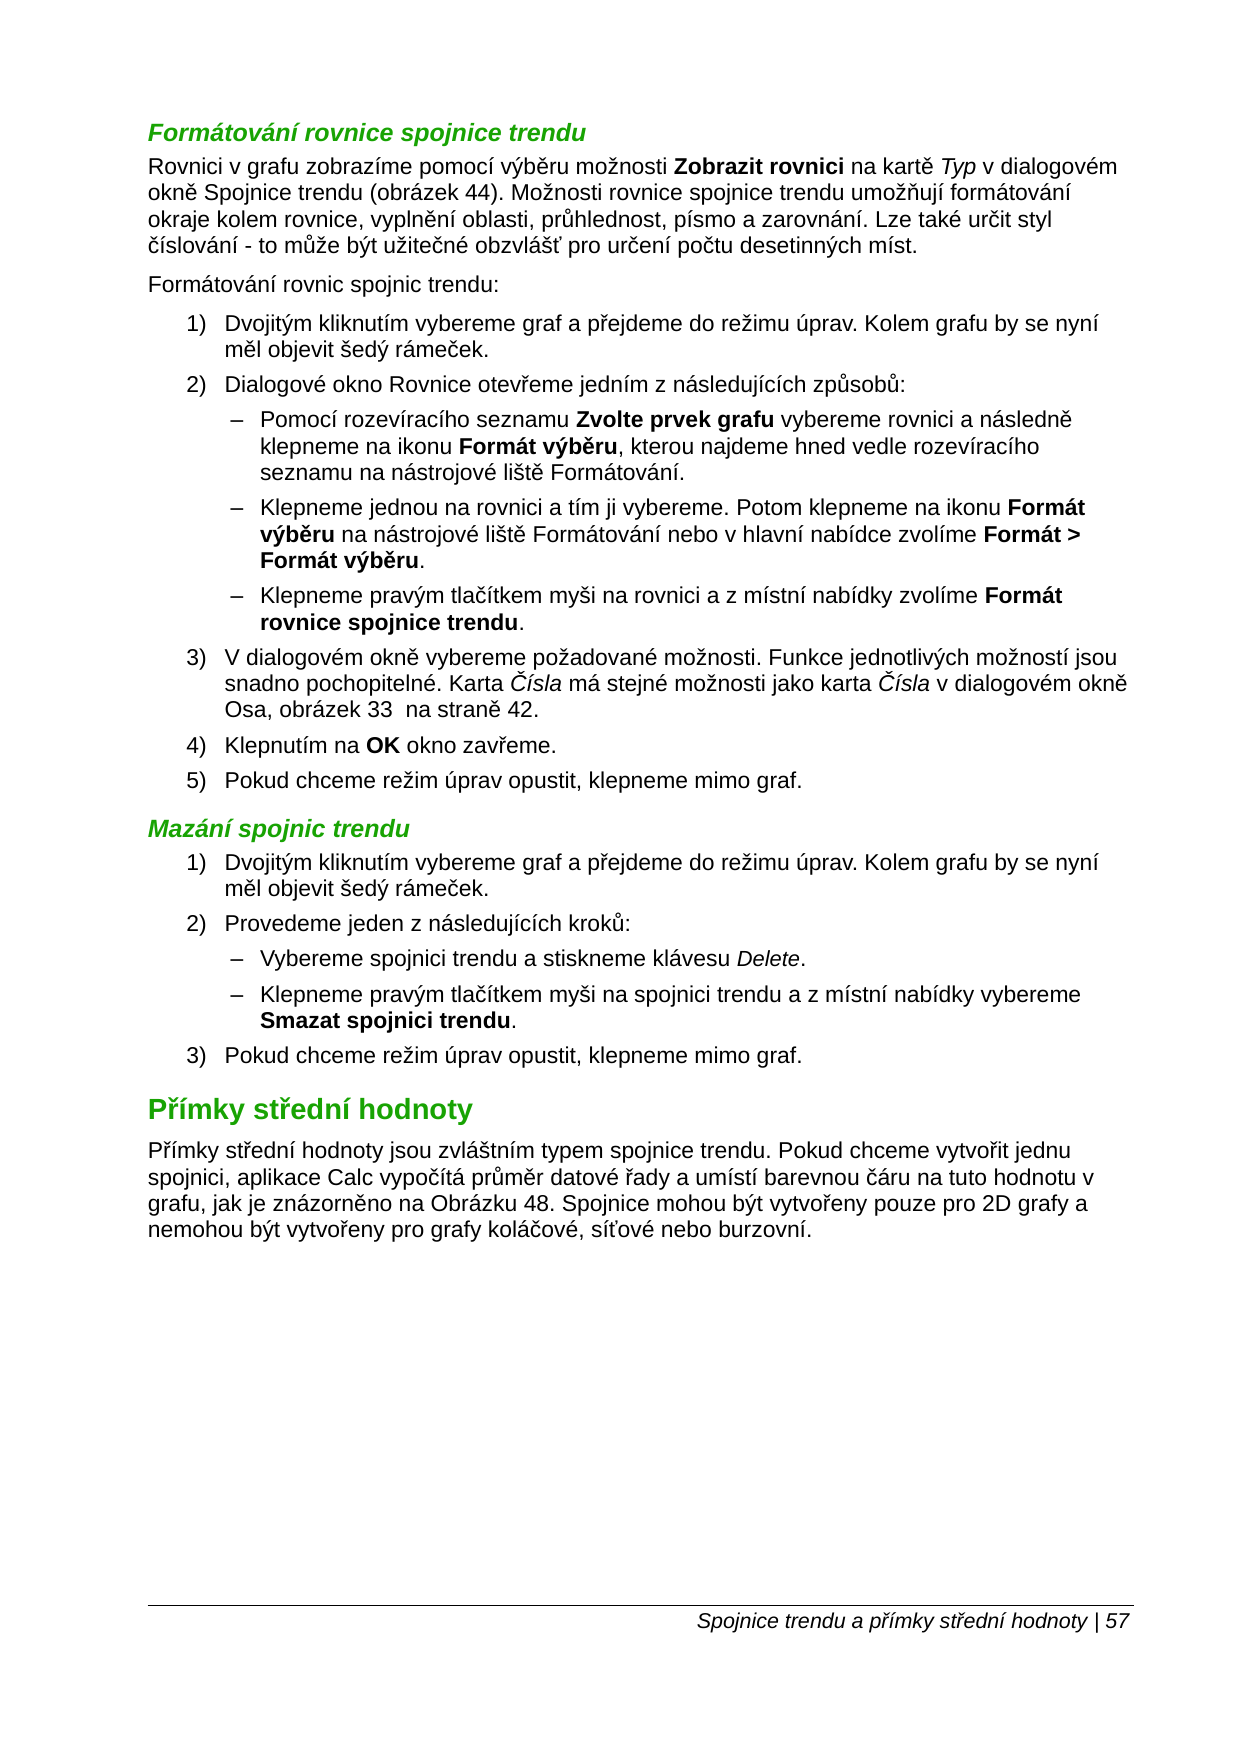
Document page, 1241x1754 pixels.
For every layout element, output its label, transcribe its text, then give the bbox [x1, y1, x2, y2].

list Klepneme pravým tlačítkem myši na spojnici trendu a z místní nabídky vybereme Smazat spojnici trendu. [230, 981, 1134, 1033]
list Provedeme jeden z následujících kroků: [207, 910, 1134, 936]
text Formátování rovnic spojnic trendu: [148, 271, 1134, 297]
list Pomocí rozevíracího seznamu Zvolte prvek grafu vybereme rovnici a následně klepneme na ikonu Formát výběru, kterou najdeme hned vedle rozevíracího seznamu na nástrojové liště Formátování. [230, 406, 1134, 485]
text Rovnici v grafu zobrazíme pomocí výběru možnosti Zobrazit rovnici na kartě Typ v dialogovém okně Spojnice trendu (obrázek 44). Možnosti rovnice spojnice trendu umožňují formátování okraje kolem rovnice, vyplnění oblasti, průhlednost, písmo a zarovnání. Lze také určit styl číslování - to může být užitečné obzvlášť pro určení počtu desetinných míst. [148, 153, 1134, 258]
list Pokud chceme režim úprav opustit, klepneme mimo graf. [207, 767, 1134, 793]
text Přímky střední hodnoty jsou zvláštním typem spojnice trendu. Pokud chceme vytvořit jednu spojnici, aplikace Calc vypočítá průměr datové řady a umístí barevnou čáru na tuto hodnotu v grafu, jak je znázorněno na Obrázku 48. Spojnice mohou být vytvořeny pouze pro 2D grafy a nemohou být vytvořeny pro grafy koláčové, síťové nebo burzovní. [148, 1137, 1134, 1243]
subtitle Formátování rovnice spojnice trendu [148, 118, 1134, 147]
list Klepneme pravým tlačítkem myši na rovnici a z místní nabídky zvolíme Formát rovnice spojnice trendu. [230, 582, 1134, 635]
list Dvojitým kliknutím vybereme graf a přejdeme do režimu úprav. Kolem grafu by se nyní měl objevit šedý rámeček. [207, 309, 1134, 362]
subtitle Přímky střední hodnoty [148, 1092, 1134, 1126]
list Klepneme jednou na rovnici a tím ji vybereme. Potom klepneme na ikonu Formát výběru na nástrojové liště Formátování nebo v hlavní nabídce zvolíme Formát > Formát výběru. [230, 494, 1134, 573]
list V dialogovém okně vybereme požadované možnosti. Funkce jednotlivých možností jsou snadno pochopitelné. Karta Čísla má stejné možnosti jako karta Čísla v dialogovém okně Osa, obrázek 33 na straně 39. [207, 644, 1134, 723]
subtitle Mazání spojnic trendu [148, 814, 1134, 843]
list Dvojitým kliknutím vybereme graf a přejdeme do režimu úprav. Kolem grafu by se nyní měl objevit šedý rámeček. [207, 848, 1134, 901]
list Vybereme spojnici trendu a stiskneme klávesu Delete. [230, 945, 1134, 972]
list Klepnutím na OK okno zavřeme. [207, 732, 1134, 758]
list Pokud chceme režim úprav opustit, klepneme mimo graf. [207, 1042, 1134, 1068]
list Dialogové okno Rovnice otevřeme jedním z následujících způsobů: [207, 371, 1134, 397]
